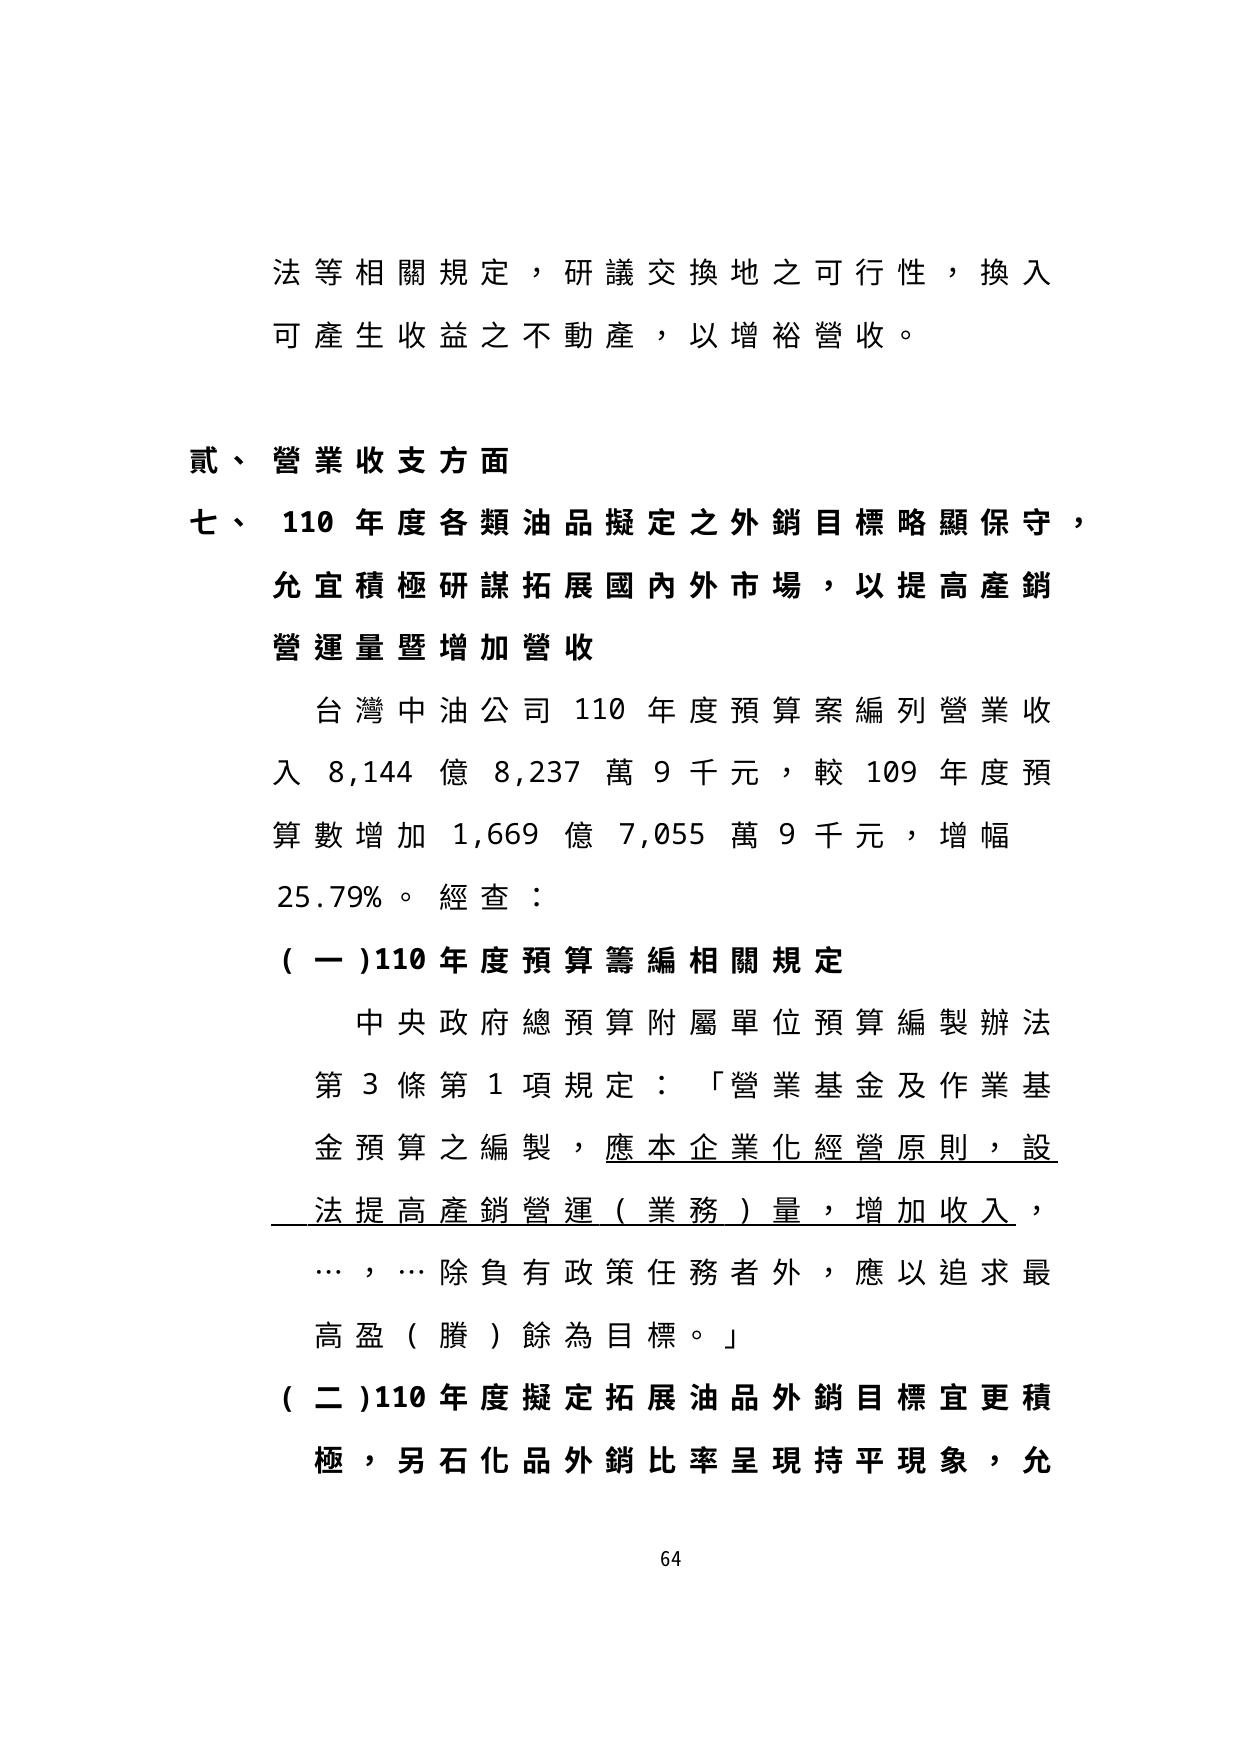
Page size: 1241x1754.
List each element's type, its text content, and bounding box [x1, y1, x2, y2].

text 法等相關規定，研議交換地之可行性，換入可產生收益之不動產，以增裕營收。 [242, 229, 1058, 354]
text 貳、營業收支方面 [183, 417, 1058, 479]
text 中央政府總預算附屬單位預算編製辦法第3條第1項規定：「營業基金及作業基金預算之編製，應本企業化經營原則，設法提高產銷營運(業務)量，增加收入，…，…除負有政策任務者外，應以追求最高盈(賸)餘為目標。」 [271, 979, 1058, 1354]
text 七、110年度各類油品擬定之外銷目標略顯保守，允宜積極研謀拓展國內外市場，以提高產銷營運量暨增加營收 [183, 479, 1058, 667]
text (一)110年度預算籌編相關規定 [242, 917, 1058, 979]
text 台灣中油公司110年度預算案編列營業收入8,144億8,237萬9千元，較109年度預算數增加1,669億7,055萬9千元，增幅25.79%。經查： [242, 667, 1058, 917]
text (二)110年度擬定拓展油品外銷目標宜更積極，另石化品外銷比率呈現持平現象，允 [242, 1354, 1058, 1479]
